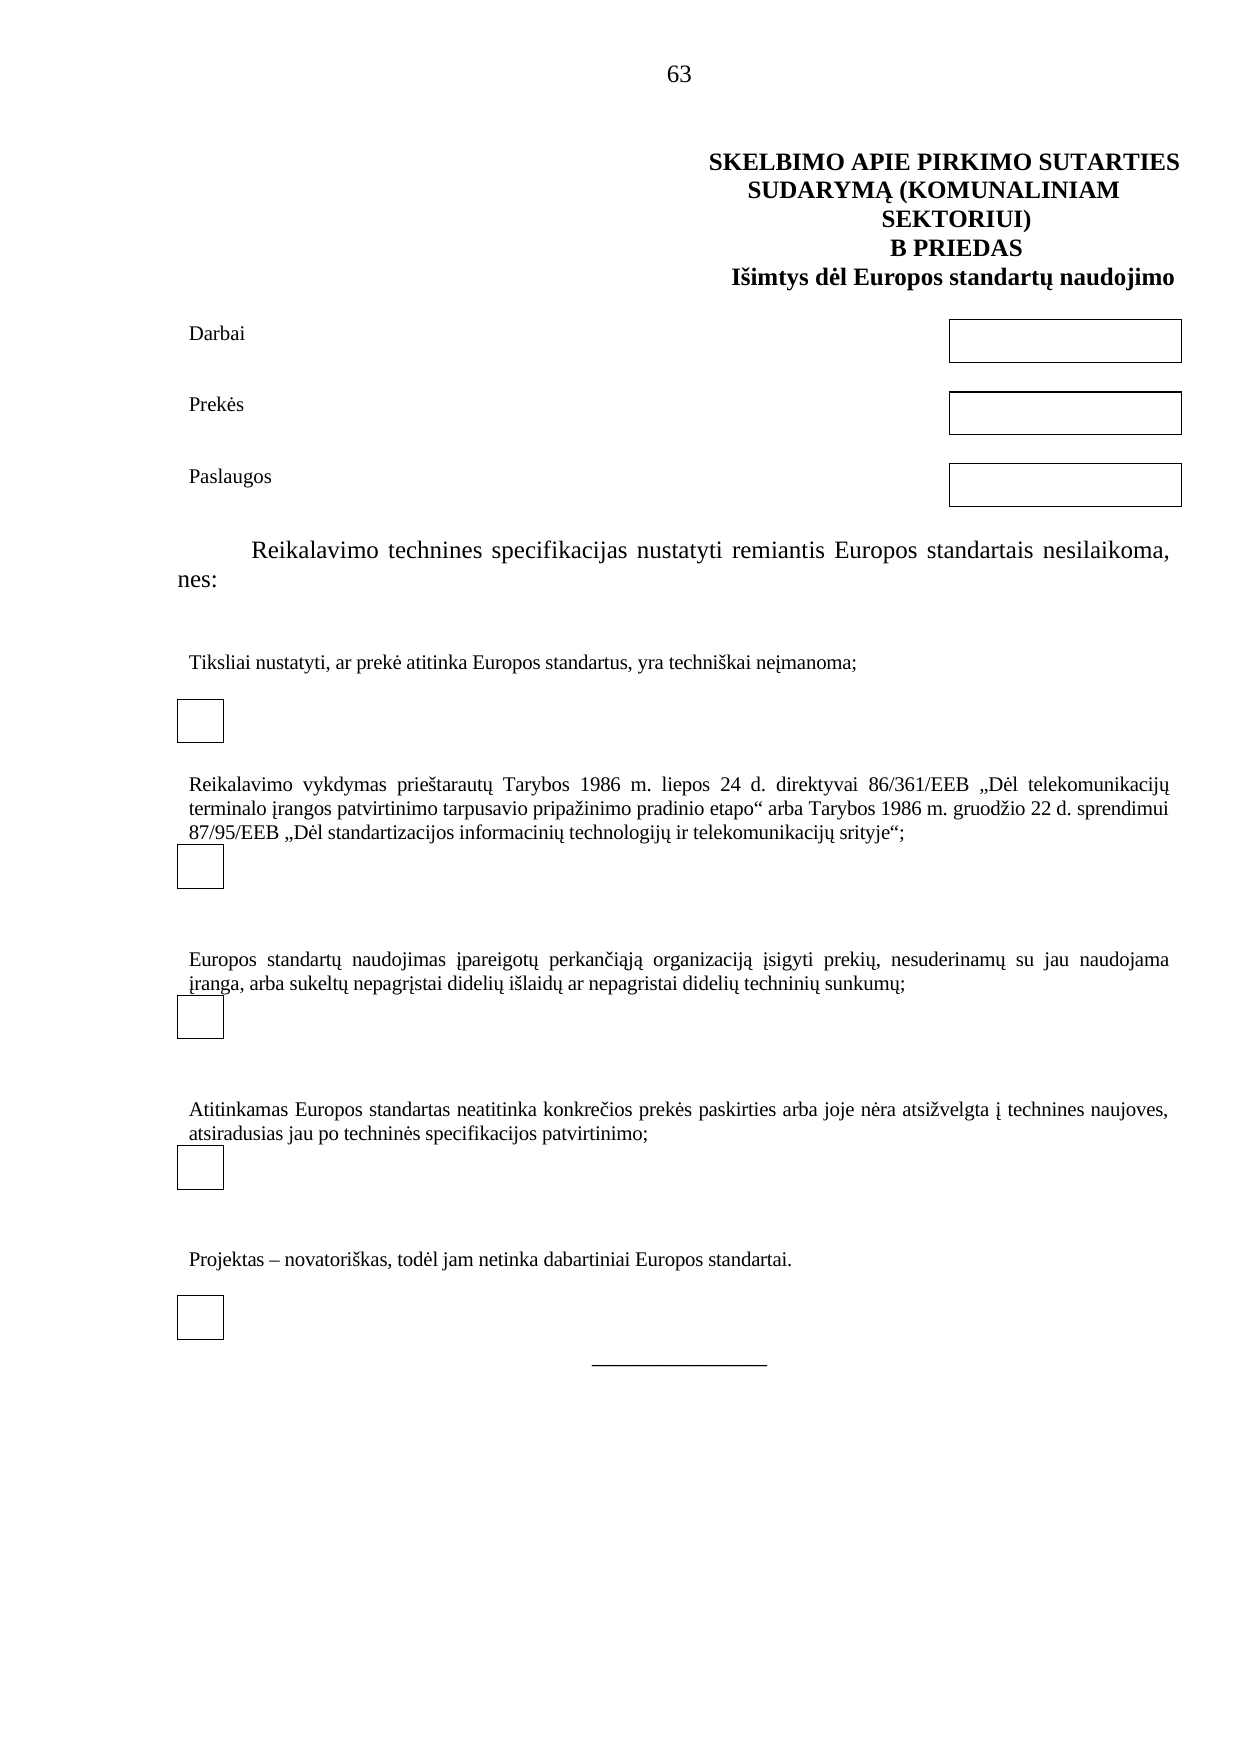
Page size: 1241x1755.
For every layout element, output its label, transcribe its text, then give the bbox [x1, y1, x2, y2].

table_header [950, 393, 1181, 433]
table_header Prekės [177, 391, 949, 433]
text SEKTORIUi) [177, 204, 1181, 233]
table_cell [224, 995, 1181, 1038]
table_cell [178, 996, 223, 1038]
table_cell [178, 845, 223, 888]
table_cell [178, 1296, 223, 1339]
table_header Paslaugos [177, 463, 949, 506]
table_cell [178, 700, 223, 742]
table_cell [224, 844, 1181, 888]
table_header Europos standartų naudojimas įpareigotų perkančiąją organizaciją įsigyti prekių, nesuderinamų su jau naudojama įranga, arba sukeltų nepagrįstai didelių išlaidų ar nepagristai didelių techninių sunkumų; [177, 918, 1181, 994]
table_header Atitinkamas Europos standartas neatitinka konkrečios prekės paskirties arba joje nėra atsižvelgta į technines naujoves, atsiradusias jau po techninės specifikacijos patvirtinimo; [177, 1068, 1181, 1145]
table_header Darbai [177, 319, 949, 362]
table_header Tiksliai nustatyti, ar prekė atitinka Europos standartus, yra techniškai neįmanoma; [177, 622, 1181, 698]
text SKELBIMO APIE PIRKIMO SUTARTIES [177, 147, 1181, 176]
text Išimtys dėl Europos standartų naudojimo [177, 262, 1181, 291]
table_cell [224, 1295, 1181, 1339]
table_header [950, 320, 1181, 362]
table_cell [178, 1146, 223, 1189]
table_cell [224, 1145, 1181, 1189]
table_header Reikalavimo vykdymas prieštarautų Tarybos 1986 m. liepos 24 d. direktyvai 86/361/EEB „Dėl telekomunikacijų terminalo įrangos patvirtinimo tarpusavio pripažinimo pradinio etapo“ arba Tarybos 1986 m. gruodžio 22 d. sprendimui 87/95/EEB „Dėl standartizacijos informacinių technologijų ir telekomunikacijų srityje“; [177, 772, 1181, 844]
table_cell [224, 699, 1181, 742]
table_header [950, 464, 1181, 506]
text SUDARYMĄ (KOMUNALINIam [177, 176, 1181, 204]
text Reikalavimo technines specifikacijas nustatyti remiantis Europos standartais nesilaikoma, nes: [177, 535, 1171, 593]
text ______________ [177, 1340, 1181, 1369]
text B PRIEDAS [177, 233, 1181, 262]
table_header Projektas – novatoriškas, todėl jam netinka dabartiniai Europos standartai. [177, 1219, 1181, 1295]
